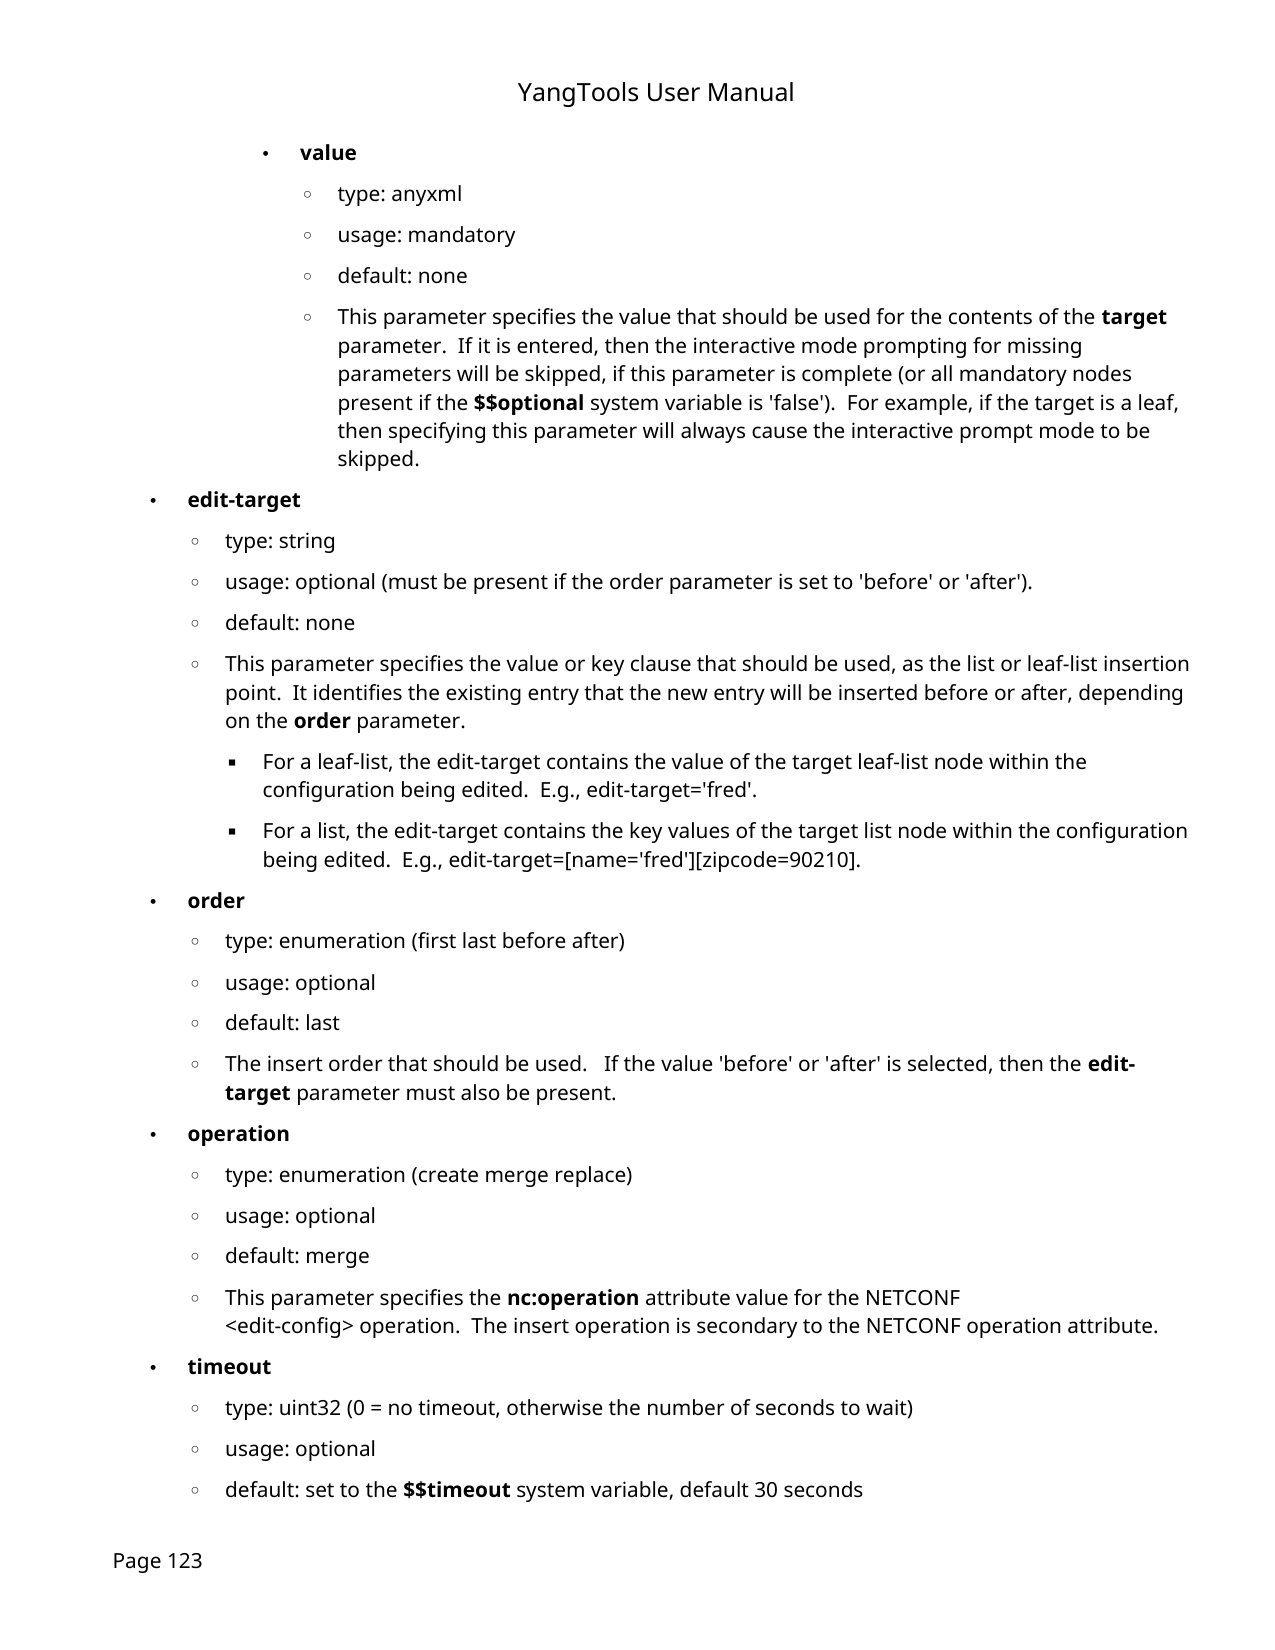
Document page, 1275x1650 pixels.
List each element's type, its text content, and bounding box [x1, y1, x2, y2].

list For a list, the edit-target contains the key values of the target list node within the configuration being edited. E.g., edit-target=[name='fred'][zipcode=90210]. [225, 816, 1200, 873]
list type: string [187, 526, 1200, 555]
list This parameter specifies the value or key clause that should be used, as the list or leaf-list insertion point. It identifies the existing entry that the new entry will be inserted before or after, depending on the order parameter. [187, 649, 1200, 734]
list usage: optional [187, 1201, 1200, 1229]
list This parameter specifies the nc:operation attribute value for the NETCONF <edit-config> operation. The insert operation is secondary to the NETCONF operation attribute. [187, 1283, 1200, 1339]
list default: none [300, 261, 1200, 290]
list This parameter specifies the value that should be used for the contents of the target parameter. If it is entered, then the interactive mode prompting for missing parameters will be skipped, if this parameter is complete (or all mandatory nodes present if the $$optional system variable is 'false'). For example, if the target is a leaf, then specifying this parameter will always cause the interactive prompt mode to be skipped. [300, 302, 1200, 473]
list default: merge [187, 1242, 1200, 1270]
list default: last [187, 1008, 1200, 1037]
list edit-target [150, 485, 1200, 514]
list usage: optional [187, 1434, 1200, 1462]
list order [150, 886, 1200, 914]
list usage: optional (must be present if the order parameter is set to 'before' or 'after'). [187, 567, 1200, 596]
list usage: mandatory [300, 220, 1200, 249]
list For a leaf-list, the edit-target contains the value of the target leaf-list node within the configuration being edited. E.g., edit-target='fred'. [225, 747, 1200, 804]
list operation [150, 1119, 1200, 1147]
list default: set to the $$timeout system variable, default 30 seconds [187, 1475, 1200, 1503]
list type: anyxml [300, 179, 1200, 208]
list type: uint32 (0 = no timeout, otherwise the number of seconds to wait) [187, 1393, 1200, 1421]
list timeout [150, 1352, 1200, 1380]
list type: enumeration (first last before after) [187, 927, 1200, 955]
list value [262, 138, 1200, 167]
list type: enumeration (create merge replace) [187, 1160, 1200, 1188]
list usage: optional [187, 968, 1200, 996]
list The insert order that should be used. If the value 'before' or 'after' is selected, then the edit-target parameter must also be present. [187, 1049, 1200, 1106]
list default: none [187, 608, 1200, 637]
